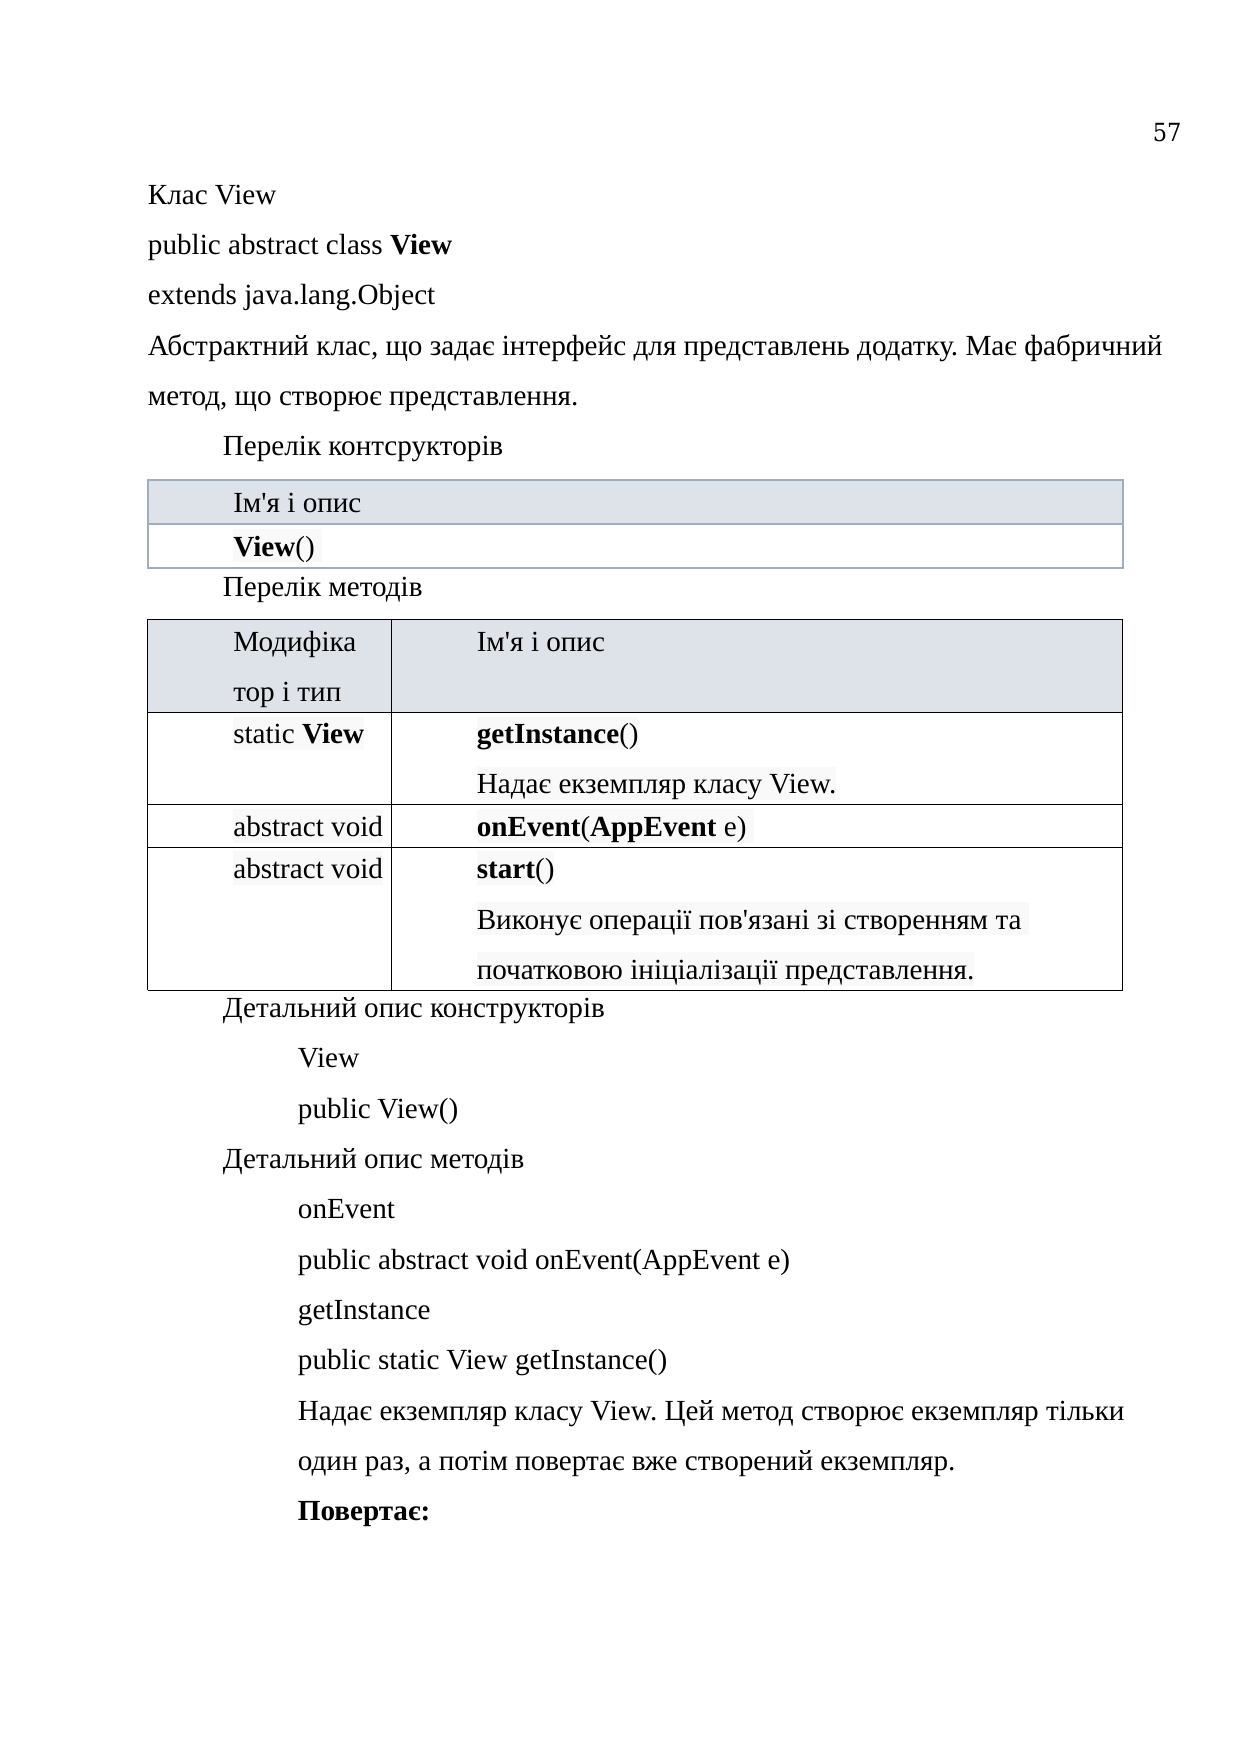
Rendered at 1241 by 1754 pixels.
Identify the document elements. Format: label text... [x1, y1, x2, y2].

text getInstance [298, 1292, 1181, 1326]
table_header Ім'я і опис [392, 620, 1122, 712]
text View [298, 1041, 1181, 1074]
text public abstract class View extends java.lang.Object [148, 227, 1181, 311]
text Детальний опис методів [223, 1141, 1181, 1175]
text Надає екземпляр класу View. Цей метод створює екземпляр тільки один раз, а потім повертає вже створений екземпляр. [298, 1393, 1181, 1477]
text public static View getInstance() [298, 1342, 1181, 1376]
text Перелік контсрукторів [223, 428, 1181, 462]
text Перелік методів [223, 569, 1181, 602]
text Клас View [148, 177, 1181, 210]
text Детальний опис конструкторів [223, 990, 1181, 1024]
table_cell static View [148, 713, 391, 804]
table_cell getInstance() Надає екземпляр класу View. [392, 713, 1122, 804]
table_cell onEvent(AppEvent e) [392, 805, 1122, 847]
table_cell start() Виконує операції пов'язані зі створенням та початковою ініціалізації представлення. [392, 848, 1122, 990]
text public abstract void onEvent(AppEvent e) [298, 1242, 1181, 1275]
text Повертає: [298, 1493, 1181, 1527]
text public View() [298, 1091, 1181, 1124]
table_header Ім'я і опис [149, 481, 1122, 523]
text onEvent [298, 1192, 1181, 1225]
table_header Модифікатор і тип [148, 620, 391, 712]
table_cell View() [149, 525, 1122, 567]
table_cell abstract void [148, 848, 391, 990]
table_cell abstract void [148, 805, 391, 847]
text Абстрактний клас, що задає інтерфейс для представлень додатку. Має фабричний метод, що створює представлення. [148, 328, 1181, 412]
